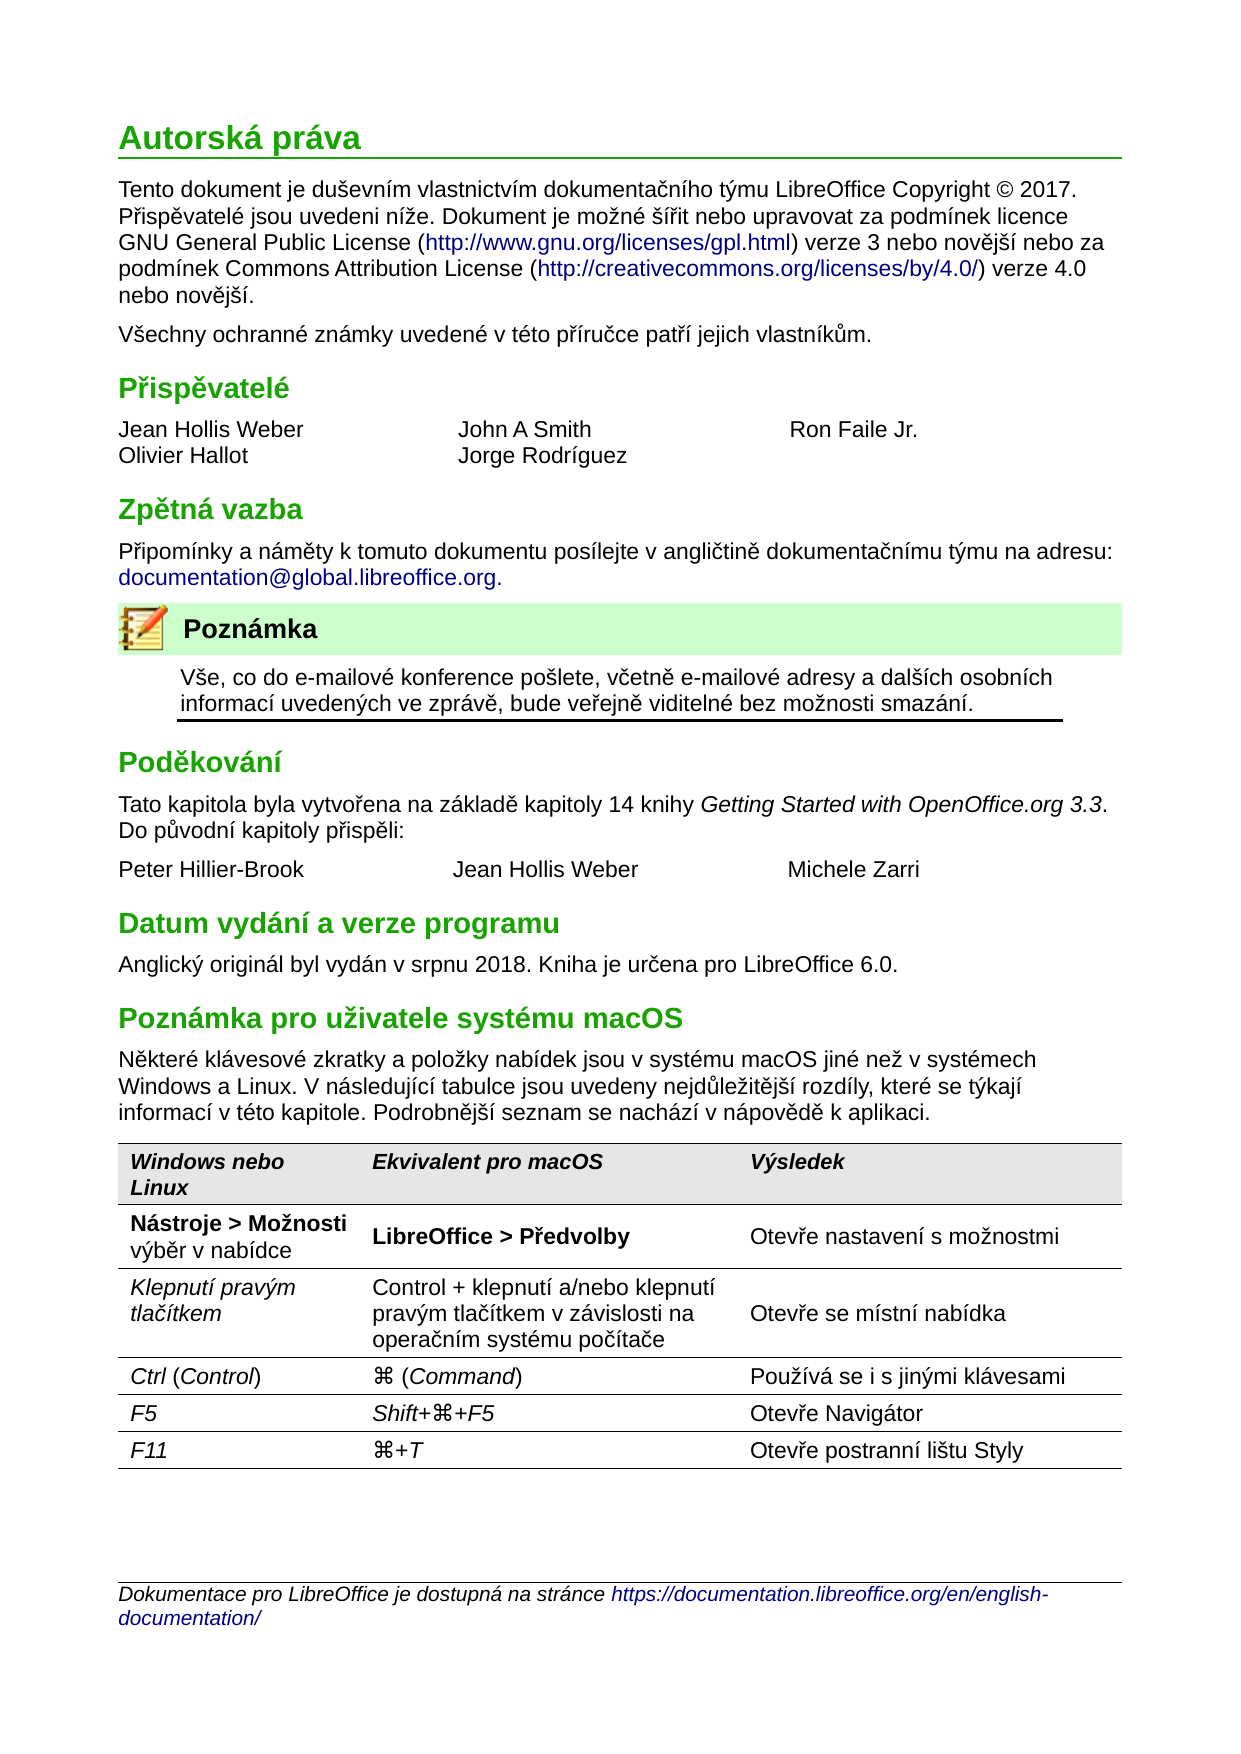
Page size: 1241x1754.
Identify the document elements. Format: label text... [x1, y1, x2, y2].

table_cell Shift+⌘+F5 [360, 1395, 738, 1431]
table_cell F5 [118, 1395, 360, 1431]
subtitle Zpětná vazba [118, 492, 1122, 526]
table_header Jean Hollis Weber [118, 416, 458, 442]
table_header Jean Hollis Weber [453, 856, 787, 882]
subtitle Poznámka pro uživatele systému macOS [118, 1001, 1122, 1035]
table_header Peter Hillier-Brook [118, 856, 453, 882]
text Všechny ochranné známky uvedené v této příručce patří jejich vlastníkům. [118, 321, 1122, 347]
table_header Výsledek [738, 1144, 1122, 1204]
text Některé klávesové zkratky a položky nabídek jsou v systému macOS jiné než v systémech Windows a Linux. V následující tabulce jsou uvedeny nejdůležitější rozdíly, které se týkají informací v této kapitole. Podrobnější seznam se nachází v nápovědě k aplikaci. [118, 1046, 1122, 1126]
subtitle Přispěvatelé [118, 371, 1122, 404]
subtitle Poznámka [118, 603, 1122, 655]
table_cell F11 [118, 1432, 360, 1468]
text Tato kapitola byla vytvořena na základě kapitoly 14 knihy Getting Started with OpenOffice.org 3.3. Do původní kapitoly přispěli: [118, 791, 1122, 843]
table_cell Otevře postranní lištu Styly [738, 1432, 1122, 1468]
table_cell Jorge Rodríguez [458, 442, 789, 469]
table_cell Používá se i s jinými klávesami [738, 1358, 1122, 1394]
subtitle Poděkování [118, 745, 1122, 779]
subtitle Datum vydání a verze programu [118, 906, 1122, 939]
table_cell Klepnutí pravým tlačítkem [118, 1269, 360, 1357]
table_cell Otevře nastavení s možnostmi [738, 1205, 1122, 1267]
table_cell Control + klepnutí a/nebo klepnutí pravým tlačítkem v závislosti na operačním systému počítače [360, 1269, 738, 1357]
table_header John A Smith [458, 416, 789, 442]
text Anglický originál byl vydán v srpnu 2018. Kniha je určena pro LibreOffice 6.0. [118, 951, 1122, 977]
table_cell ⌘+T [360, 1432, 738, 1468]
table_cell [789, 442, 1122, 469]
picture [119, 603, 170, 654]
table_header Michele Zarri [788, 856, 1122, 882]
subtitle Autorská práva [118, 118, 1122, 157]
text Připomínky a náměty k tomuto dokumentu posílejte v angličtině dokumentačnímu týmu na adresu: documentation@global.libreoffice.org. [118, 538, 1122, 590]
table_cell Otevře Navigátor [738, 1395, 1122, 1431]
table_cell Ctrl (Control) [118, 1358, 360, 1394]
table_header Ekvivalent pro macOS [360, 1144, 738, 1204]
table_cell Otevře se místní nabídka [738, 1269, 1122, 1357]
table_header Ron Faile Jr. [789, 416, 1122, 442]
table_cell LibreOffice > Předvolby [360, 1205, 738, 1267]
table_cell ⌘ (Command) [360, 1358, 738, 1394]
text Vše, co do e-mailové konference pošlete, včetně e-mailové adresy a dalších osobních informací uvedených ve zprávě, bude veřejně viditelné bez možnosti smazání. [177, 661, 1063, 719]
table_header Windows nebo Linux [118, 1144, 360, 1204]
text Tento dokument je duševním vlastnictvím dokumentačního týmu LibreOffice Copyright © 2017. Přispěvatelé jsou uvedeni níže. Dokument je možné šířit nebo upravovat za podmínek licence GNU General Public License (http://www.gnu.org/licenses/gpl.html) verze 3 nebo novější nebo za podmínek Commons Attribution License (http://creativecommons.org/licenses/by/4.0/) verze 4.0 nebo novější. [118, 176, 1122, 308]
table_cell Olivier Hallot [118, 442, 458, 469]
table_cell Nástroje > Možnosti výběr v nabídce [118, 1205, 360, 1267]
